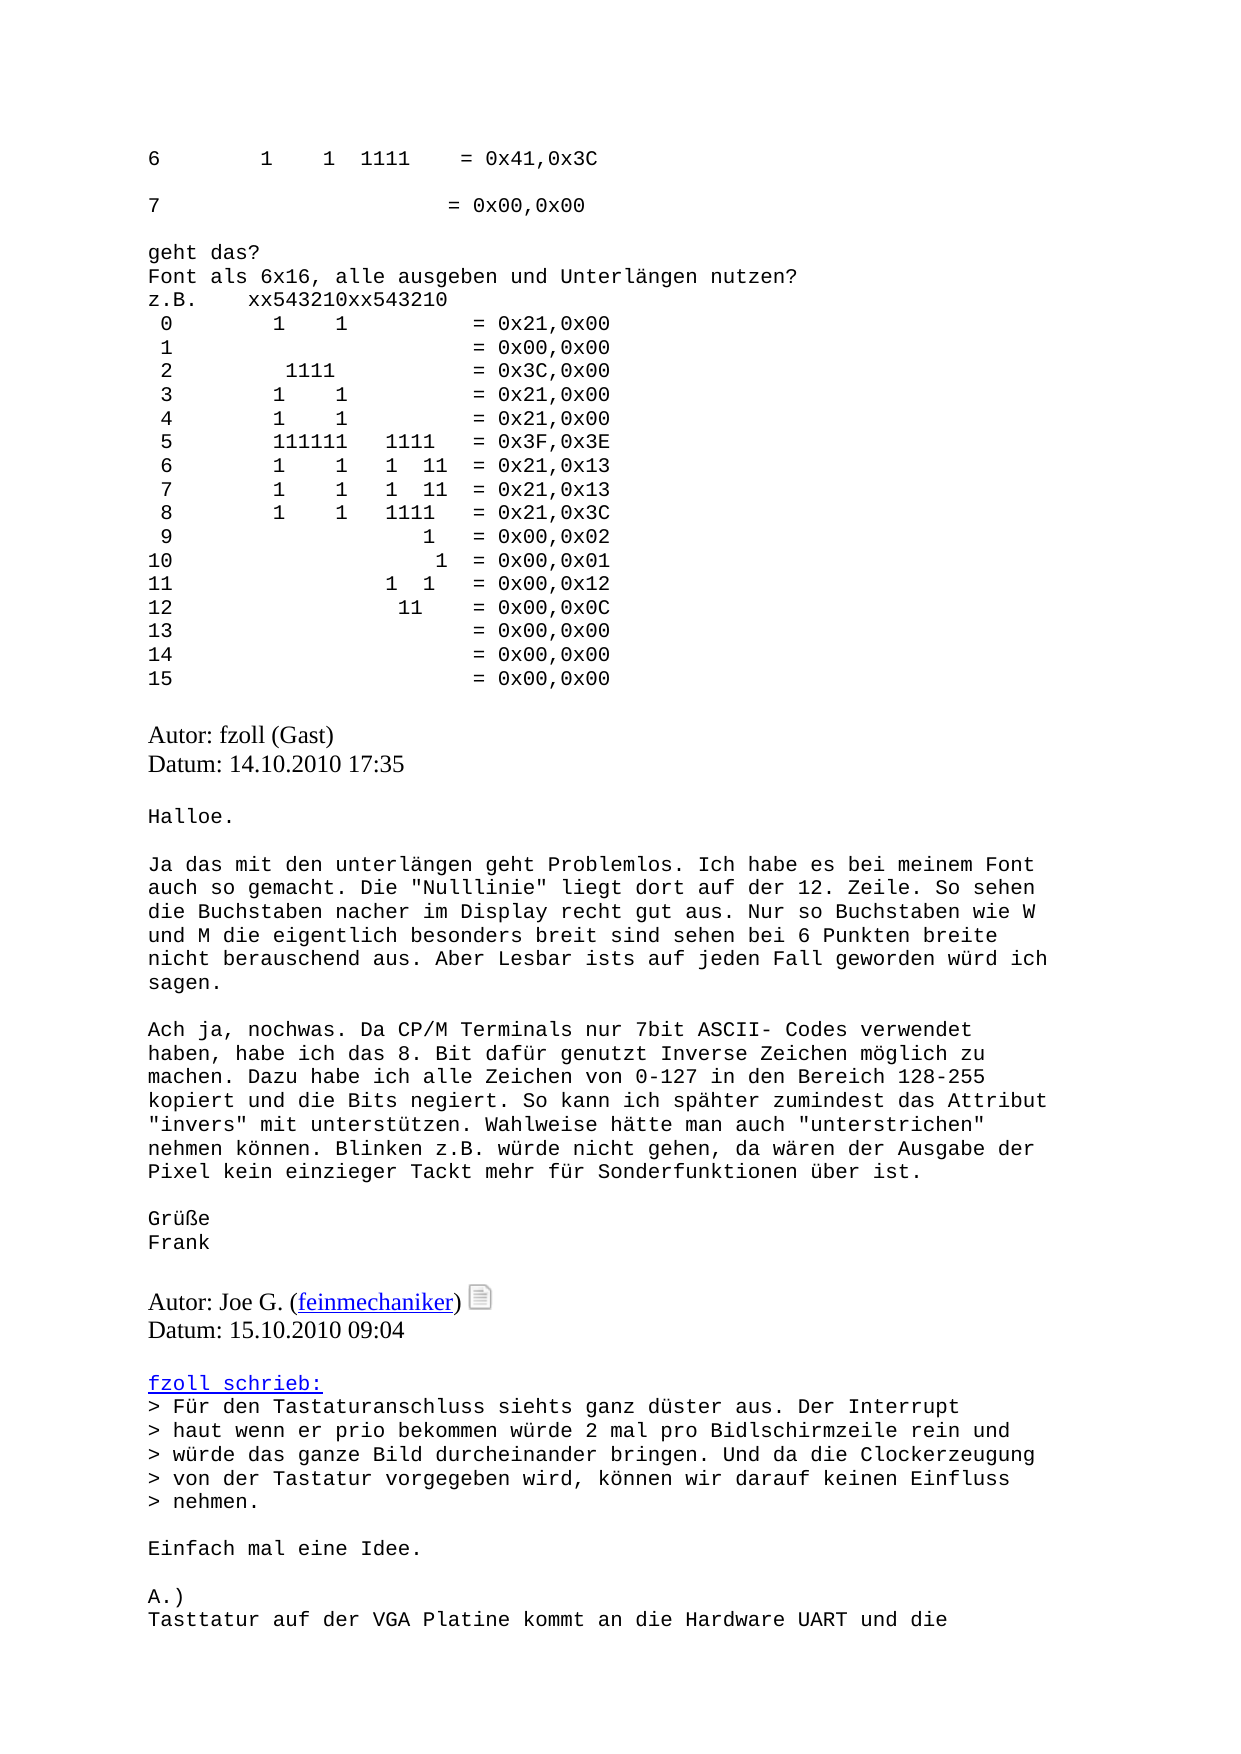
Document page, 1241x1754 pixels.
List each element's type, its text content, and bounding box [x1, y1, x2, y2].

text Tasttatur auf der VGA Platine kommt an die Hardware UART und die [148, 1609, 1093, 1633]
text 7 1 1 1 11 = 0x21,0x13 [148, 479, 1093, 502]
picture [467, 1284, 494, 1310]
text z.B. xx543210xx543210 [148, 289, 1093, 313]
text die Buchstaben nacher im Display recht gut aus. Nur so Buchstaben wie W [148, 901, 1093, 925]
text 6 1 1 1 11 = 0x21,0x13 [148, 455, 1093, 479]
text 1 = 0x00,0x00 [148, 337, 1093, 360]
text Halloe. [148, 806, 1093, 830]
text Ja das mit den unterlängen geht Problemlos. Ich habe es bei meinem Font [148, 854, 1093, 877]
text 0 1 1 = 0x21,0x00 [148, 313, 1093, 337]
text Font als 6x16, alle ausgeben und Unterlängen nutzen? [148, 266, 1093, 289]
text 6 1 1 1111 = 0x41,0x3C [148, 148, 1093, 171]
text 14 = 0x00,0x00 [148, 644, 1093, 668]
text geht das? [148, 242, 1093, 266]
text kopiert und die Bits negiert. So kann ich spähter zumindest das Attribut [148, 1090, 1093, 1114]
text 3 1 1 = 0x21,0x00 [148, 384, 1093, 408]
text 12 11 = 0x00,0x0C [148, 597, 1093, 621]
text > Für den Tastaturanschluss siehts ganz düster aus. Der Interrupt [148, 1397, 1093, 1420]
text A.) [148, 1586, 1093, 1609]
text Autor: Joe G. (feinmechaniker) [148, 1284, 1093, 1315]
text 13 = 0x00,0x00 [148, 621, 1093, 644]
text sagen. [148, 972, 1093, 996]
text fzoll schrieb: [148, 1373, 1093, 1397]
text Autor: fzoll (Gast) [148, 720, 1093, 749]
text Grüße [148, 1208, 1093, 1232]
text 8 1 1 1111 = 0x21,0x3C [148, 502, 1093, 526]
text haben, habe ich das 8. Bit dafür genutzt Inverse Zeichen möglich zu [148, 1043, 1093, 1067]
text > nehmen. [148, 1491, 1093, 1515]
text 7 = 0x00,0x00 [148, 195, 1093, 218]
text Datum: 14.10.2010 17:35 [148, 749, 1093, 778]
text > von der Tastatur vorgegeben wird, können wir darauf keinen Einfluss [148, 1467, 1093, 1491]
text > würde das ganze Bild durcheinander bringen. Und da die Clockerzeugung [148, 1444, 1093, 1467]
text nehmen können. Blinken z.B. würde nicht gehen, da wären der Ausgabe der [148, 1137, 1093, 1161]
text auch so gemacht. Die "Nulllinie" liegt dort auf der 12. Zeile. So sehen [148, 877, 1093, 901]
text Datum: 15.10.2010 09:04 [148, 1315, 1093, 1344]
text > haut wenn er prio bekommen würde 2 mal pro Bidlschirmzeile rein und [148, 1420, 1093, 1444]
text Pixel kein einzieger Tackt mehr für Sonderfunktionen über ist. [148, 1161, 1093, 1185]
text nicht berauschend aus. Aber Lesbar ists auf jeden Fall geworden würd ich [148, 948, 1093, 972]
text Frank [148, 1232, 1093, 1256]
text und M die eigentlich besonders breit sind sehen bei 6 Punkten breite [148, 925, 1093, 948]
text 15 = 0x00,0x00 [148, 668, 1093, 691]
text 5 111111 1111 = 0x3F,0x3E [148, 431, 1093, 455]
text machen. Dazu habe ich alle Zeichen von 0-127 in den Bereich 128-255 [148, 1067, 1093, 1090]
text Einfach mal eine Idee. [148, 1538, 1093, 1562]
text 11 1 1 = 0x00,0x12 [148, 573, 1093, 597]
text "invers" mit unterstützen. Wahlweise hätte man auch "unterstrichen" [148, 1114, 1093, 1137]
text 4 1 1 = 0x21,0x00 [148, 408, 1093, 431]
text 2 1111 = 0x3C,0x00 [148, 360, 1093, 384]
text 9 1 = 0x00,0x02 [148, 526, 1093, 549]
text Ach ja, nochwas. Da CP/M Terminals nur 7bit ASCII- Codes verwendet [148, 1019, 1093, 1043]
text 10 1 = 0x00,0x01 [148, 549, 1093, 573]
